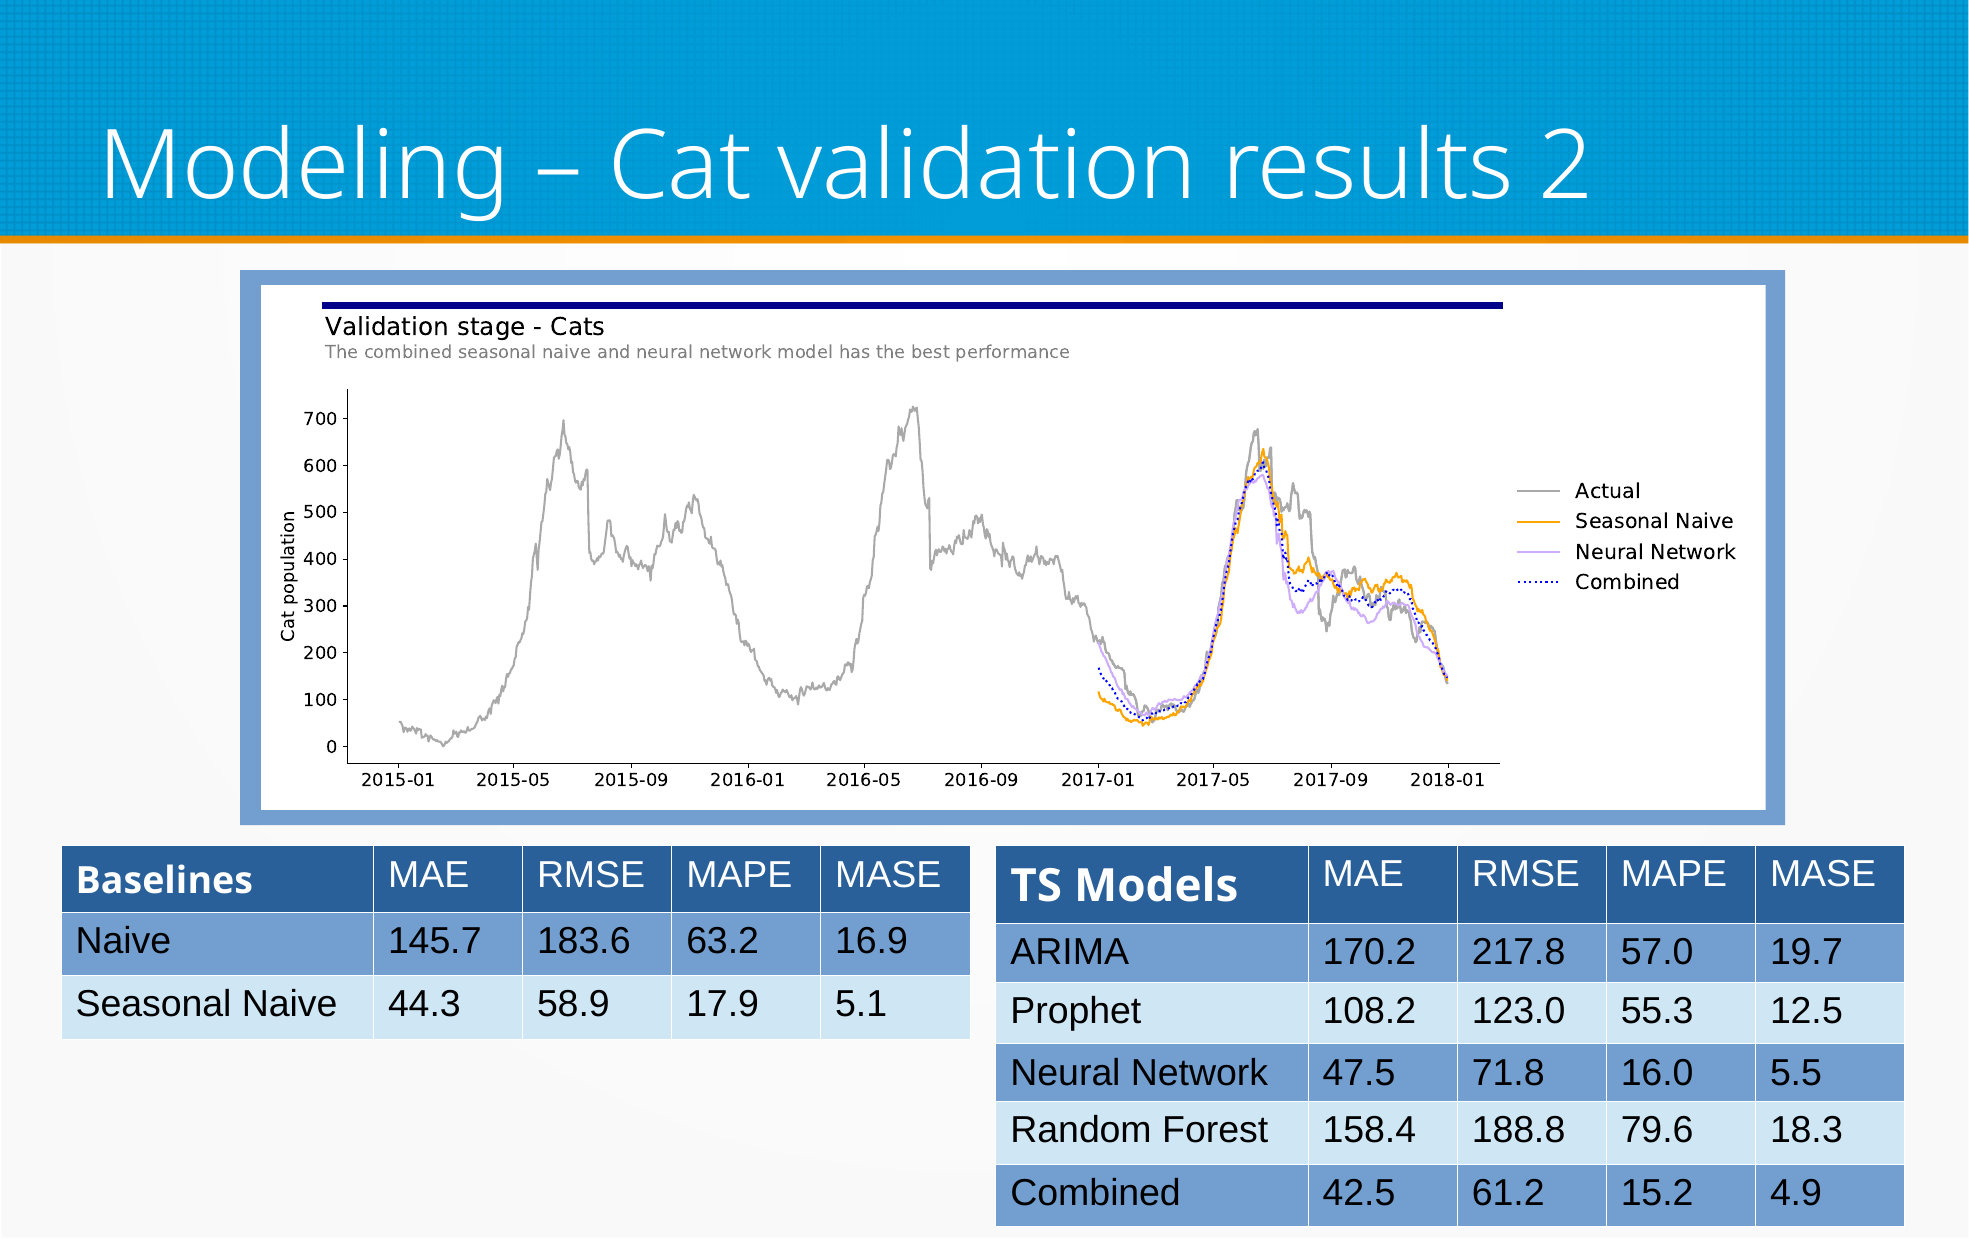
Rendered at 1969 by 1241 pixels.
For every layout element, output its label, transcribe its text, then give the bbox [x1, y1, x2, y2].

table_cell 79.6 [1607, 1102, 1755, 1164]
table_header MAPE [672, 846, 820, 912]
table_cell Naive [62, 913, 373, 975]
table_header MASE [821, 846, 970, 912]
table_cell 158.4 [1309, 1102, 1457, 1164]
table_cell Prophet [996, 983, 1308, 1043]
picture [0, 236, 1969, 1241]
table_cell 71.8 [1458, 1044, 1606, 1101]
table_cell 4.9 [1756, 1165, 1904, 1226]
table_cell 61.2 [1458, 1165, 1606, 1226]
table_cell 63.2 [672, 913, 820, 975]
table_header RMSE [1458, 846, 1606, 923]
table_cell 47.5 [1309, 1044, 1457, 1101]
table_cell 15.2 [1607, 1165, 1755, 1226]
text_box [240, 270, 1786, 826]
table_header MASE [1756, 846, 1904, 923]
table_cell ARIMA [996, 924, 1308, 982]
table_cell 108.2 [1309, 983, 1457, 1043]
table_cell 55.3 [1607, 983, 1755, 1043]
table_cell 58.9 [523, 976, 671, 1039]
table_cell 5.1 [821, 976, 970, 1039]
table_cell Neural Network [996, 1044, 1308, 1101]
table_header MAE [374, 846, 522, 912]
table_cell 57.0 [1607, 924, 1755, 982]
table_cell Combined [996, 1165, 1308, 1226]
table_cell 183.6 [523, 913, 671, 975]
table_cell 17.9 [672, 976, 820, 1039]
table_cell 19.7 [1756, 924, 1904, 982]
table_cell 145.7 [374, 913, 522, 975]
table_cell 16.0 [1607, 1044, 1755, 1101]
table_header TS Models [996, 846, 1308, 923]
table_cell Random Forest [996, 1102, 1308, 1164]
table_cell 123.0 [1458, 983, 1606, 1043]
table_cell 18.3 [1756, 1102, 1904, 1164]
table_cell 44.3 [374, 976, 522, 1039]
table_cell 16.9 [821, 913, 970, 975]
table_cell 217.8 [1458, 924, 1606, 982]
table_cell 170.2 [1309, 924, 1457, 982]
table_cell 5.5 [1756, 1044, 1904, 1101]
table_header RMSE [523, 846, 671, 912]
table_header Baselines [62, 846, 373, 912]
table_header MAPE [1607, 846, 1755, 923]
table_cell 12.5 [1756, 983, 1904, 1043]
table_header MAE [1309, 846, 1457, 923]
table_cell 42.5 [1309, 1165, 1457, 1226]
table_cell Seasonal Naive [62, 976, 373, 1039]
title Modeling – Cat validation results 2 [98, 19, 1870, 227]
table_cell 188.8 [1458, 1102, 1606, 1164]
